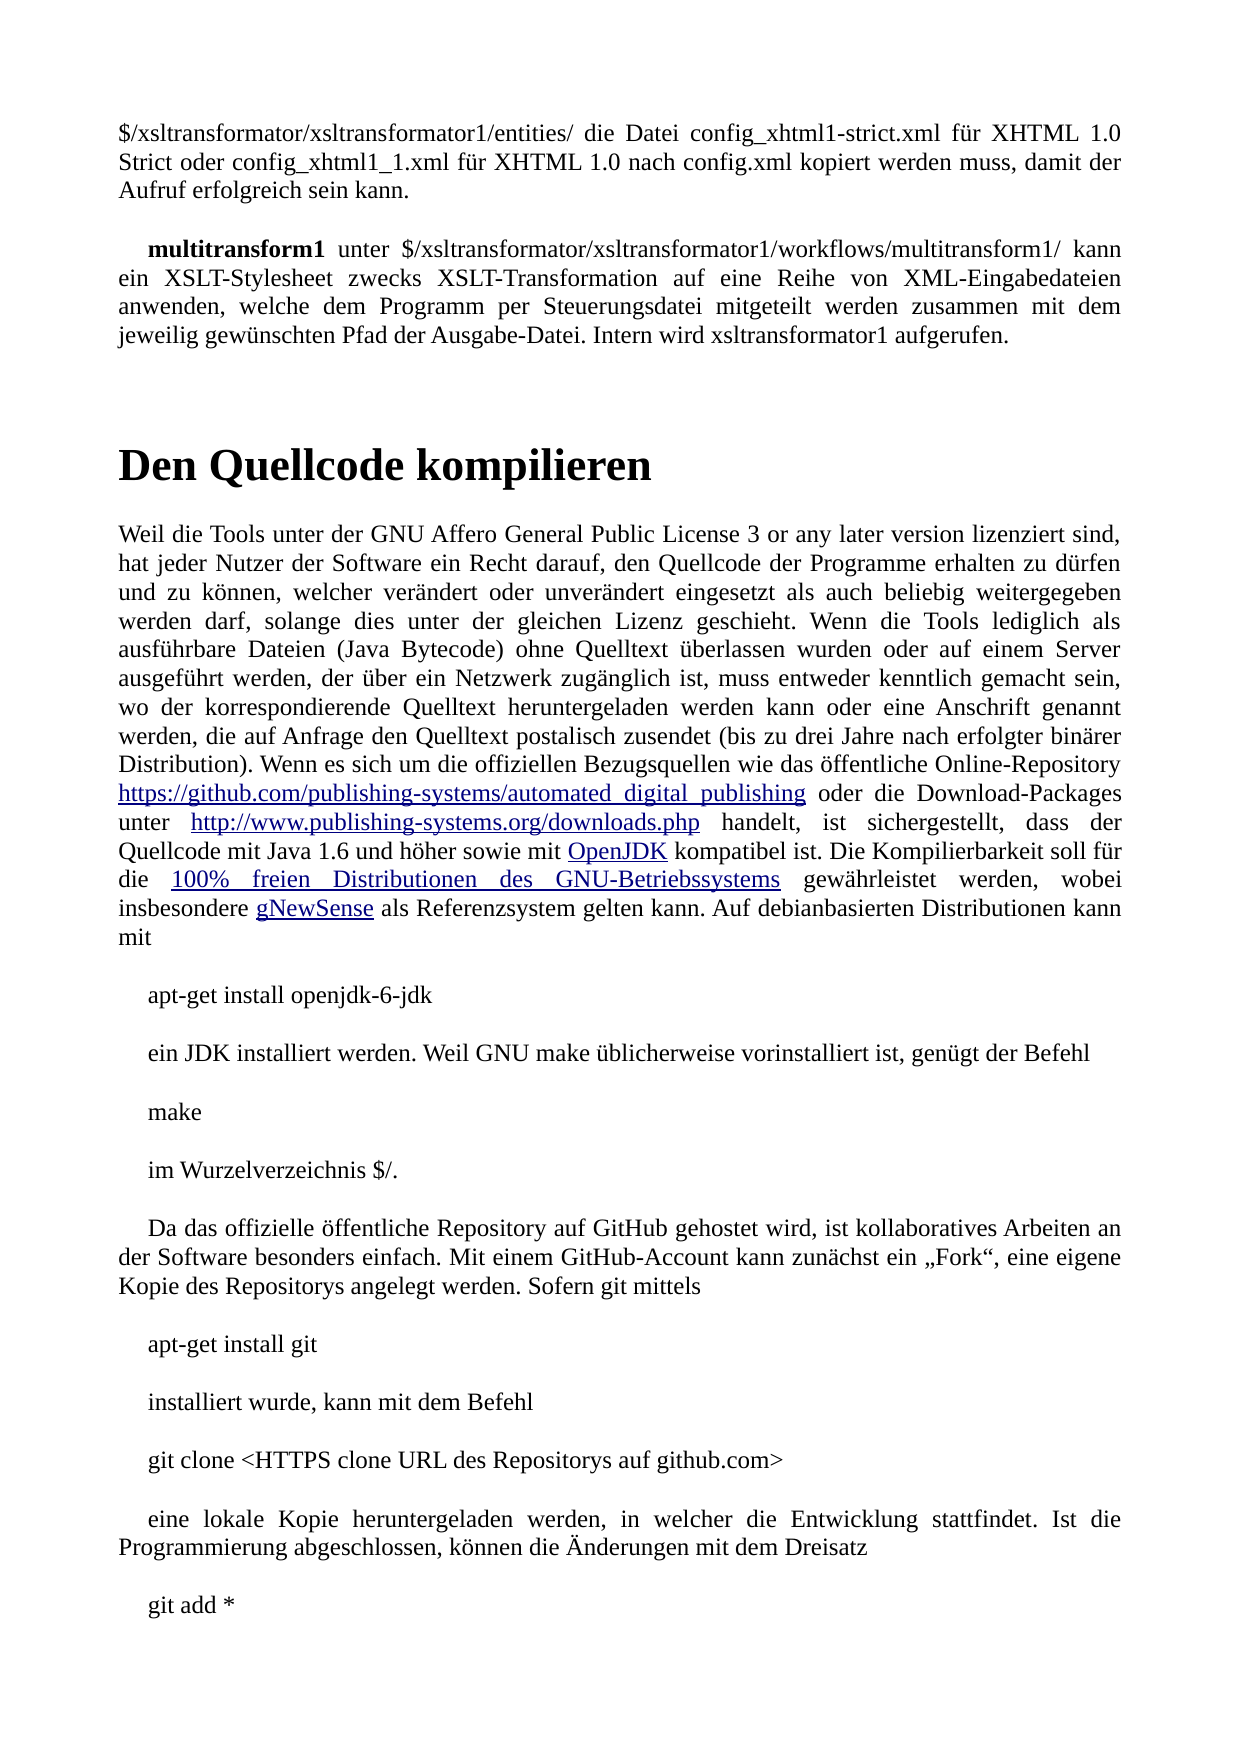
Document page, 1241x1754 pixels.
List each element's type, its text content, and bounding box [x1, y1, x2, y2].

text Da das offizielle öffentliche Repository auf GitHub gehostet wird, ist kollaboratives Arbeiten an der Software besonders einfach. Mit einem GitHub-Account kann zunächst ein „Fork“, eine eigene Kopie des Repositorys angelegt werden. Sofern git mittels [118, 1213, 1122, 1299]
text im Wurzelverzeichnis $/. [118, 1155, 1122, 1184]
text multitransform1 unter $/xsltransformator/xsltransformator1/workflows/multitransform1/ kann ein XSLT-Stylesheet zwecks XSLT-Transformation auf eine Reihe von XML-Eingabedateien anwenden, welche dem Programm per Steuerungsdatei mitgeteilt werden zusammen mit dem jeweilig gewünschten Pfad der Ausgabe-Datei. Intern wird xsltransformator1 aufgerufen. [118, 234, 1122, 349]
text git add * [118, 1591, 1122, 1619]
text git clone <HTTPS clone URL des Repositorys auf github.com> [118, 1445, 1122, 1474]
text make [118, 1097, 1122, 1126]
text Weil die Tools unter der GNU Affero General Public License 3 or any later version lizenziert sind, hat jeder Nutzer der Software ein Recht darauf, den Quellcode der Programme erhalten zu dürfen und zu können, welcher verändert oder unverändert eingesetzt als auch beliebig weitergegeben werden darf, solange dies unter der gleichen Lizenz geschieht. Wenn die Tools lediglich als ausführbare Dateien (Java Bytecode) ohne Quelltext überlassen wurden oder auf einem Server ausgeführt werden, der über ein Netzwerk zugänglich ist, muss entweder kenntlich gemacht sein, wo der korrespondierende Quelltext heruntergeladen werden kann oder eine Anschrift genannt werden, die auf Anfrage den Quelltext postalisch zusendet (bis zu drei Jahre nach erfolgter binärer Distribution). Wenn es sich um die offiziellen Bezugsquellen wie das öffentliche Online-Repository https://github.com/publishing-systems/automated_digital_publishing oder die Download-Packages unter http://www.publishing-systems.org/downloads.php handelt, ist sichergestellt, dass der Quellcode mit Java 1.6 und höher sowie mit OpenJDK kompatibel ist. Die Kompilierbarkeit soll für die 100% freien Distributionen des GNU-Betriebssystems gewährleistet werden, wobei insbesondere gNewSense als Referenzsystem gelten kann. Auf debianbasierten Distributionen kann mit [118, 519, 1122, 951]
text installiert wurde, kann mit dem Befehl [118, 1387, 1122, 1416]
text eine lokale Kopie heruntergeladen werden, in welcher die Entwicklung stattfindet. Ist die Programmierung abgeschlossen, können die Änderungen mit dem Dreisatz [118, 1504, 1122, 1561]
text apt-get install git [118, 1329, 1122, 1358]
subtitle Den Quellcode kompilieren [118, 437, 1122, 490]
text $/xsltransformator/xsltransformator1/entities/ die Datei config_xhtml1-strict.xml für XHTML 1.0 Strict oder config_xhtml1_1.xml für XHTML 1.0 nach config.xml kopiert werden muss, damit der Aufruf erfolgreich sein kann. [118, 118, 1122, 204]
text ein JDK installiert werden. Weil GNU make üblicherweise vorinstalliert ist, genügt der Befehl [118, 1038, 1122, 1067]
text apt-get install openjdk-6-jdk [118, 980, 1122, 1009]
